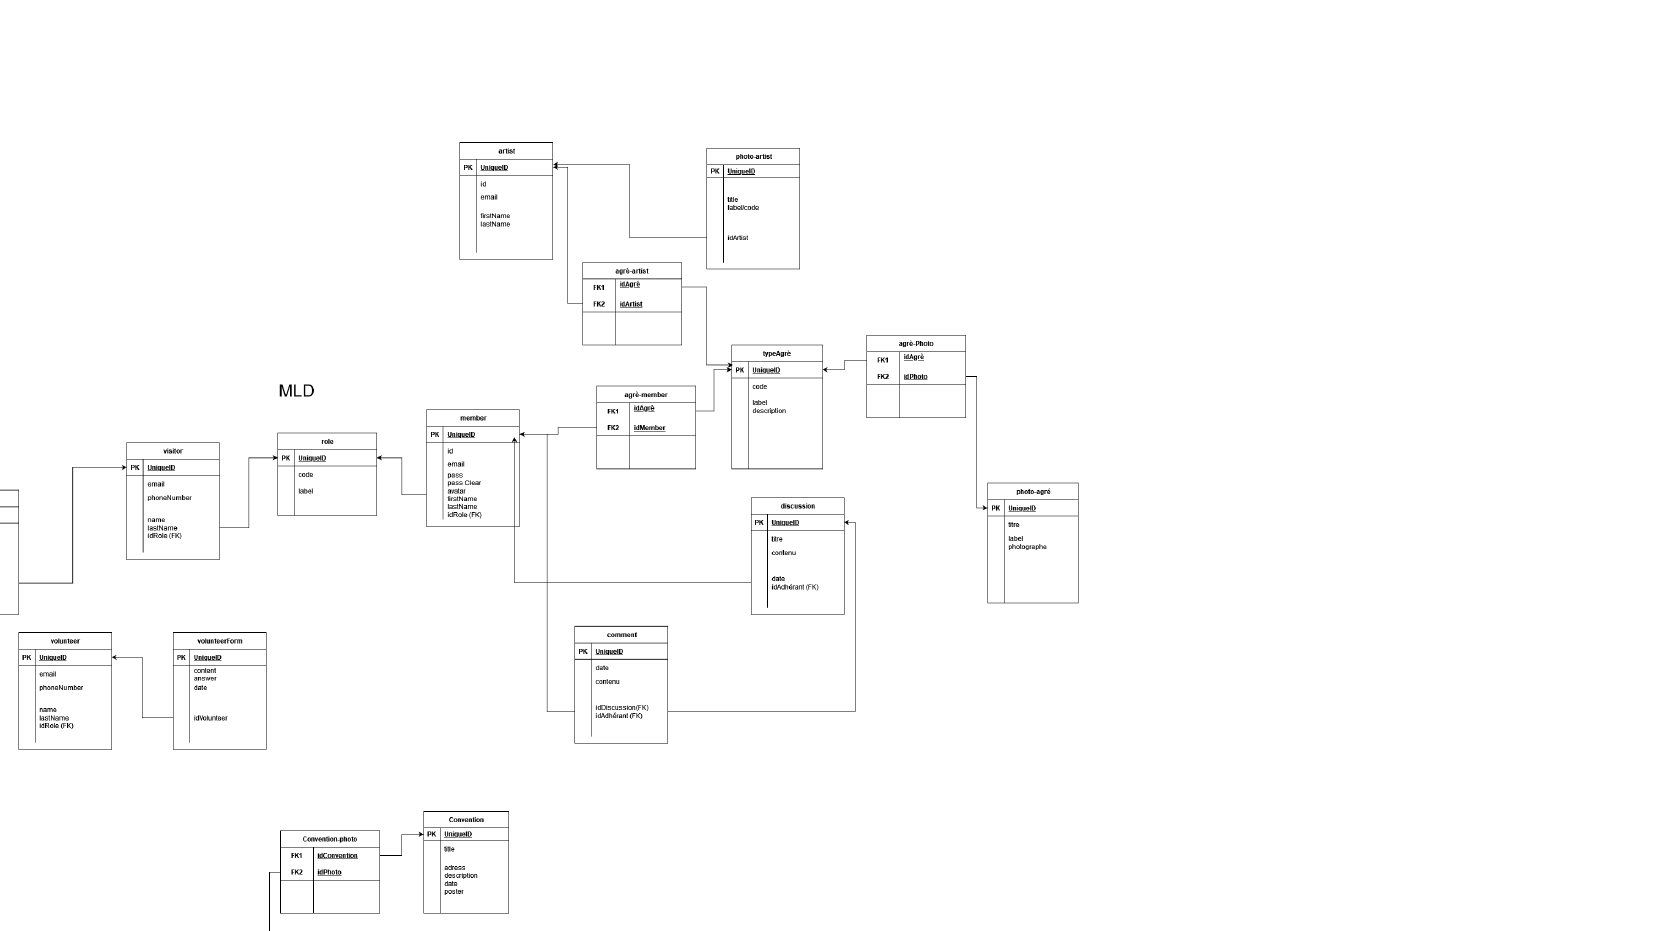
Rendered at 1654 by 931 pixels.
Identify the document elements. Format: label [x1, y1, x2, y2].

picture [0, 142, 1079, 931]
